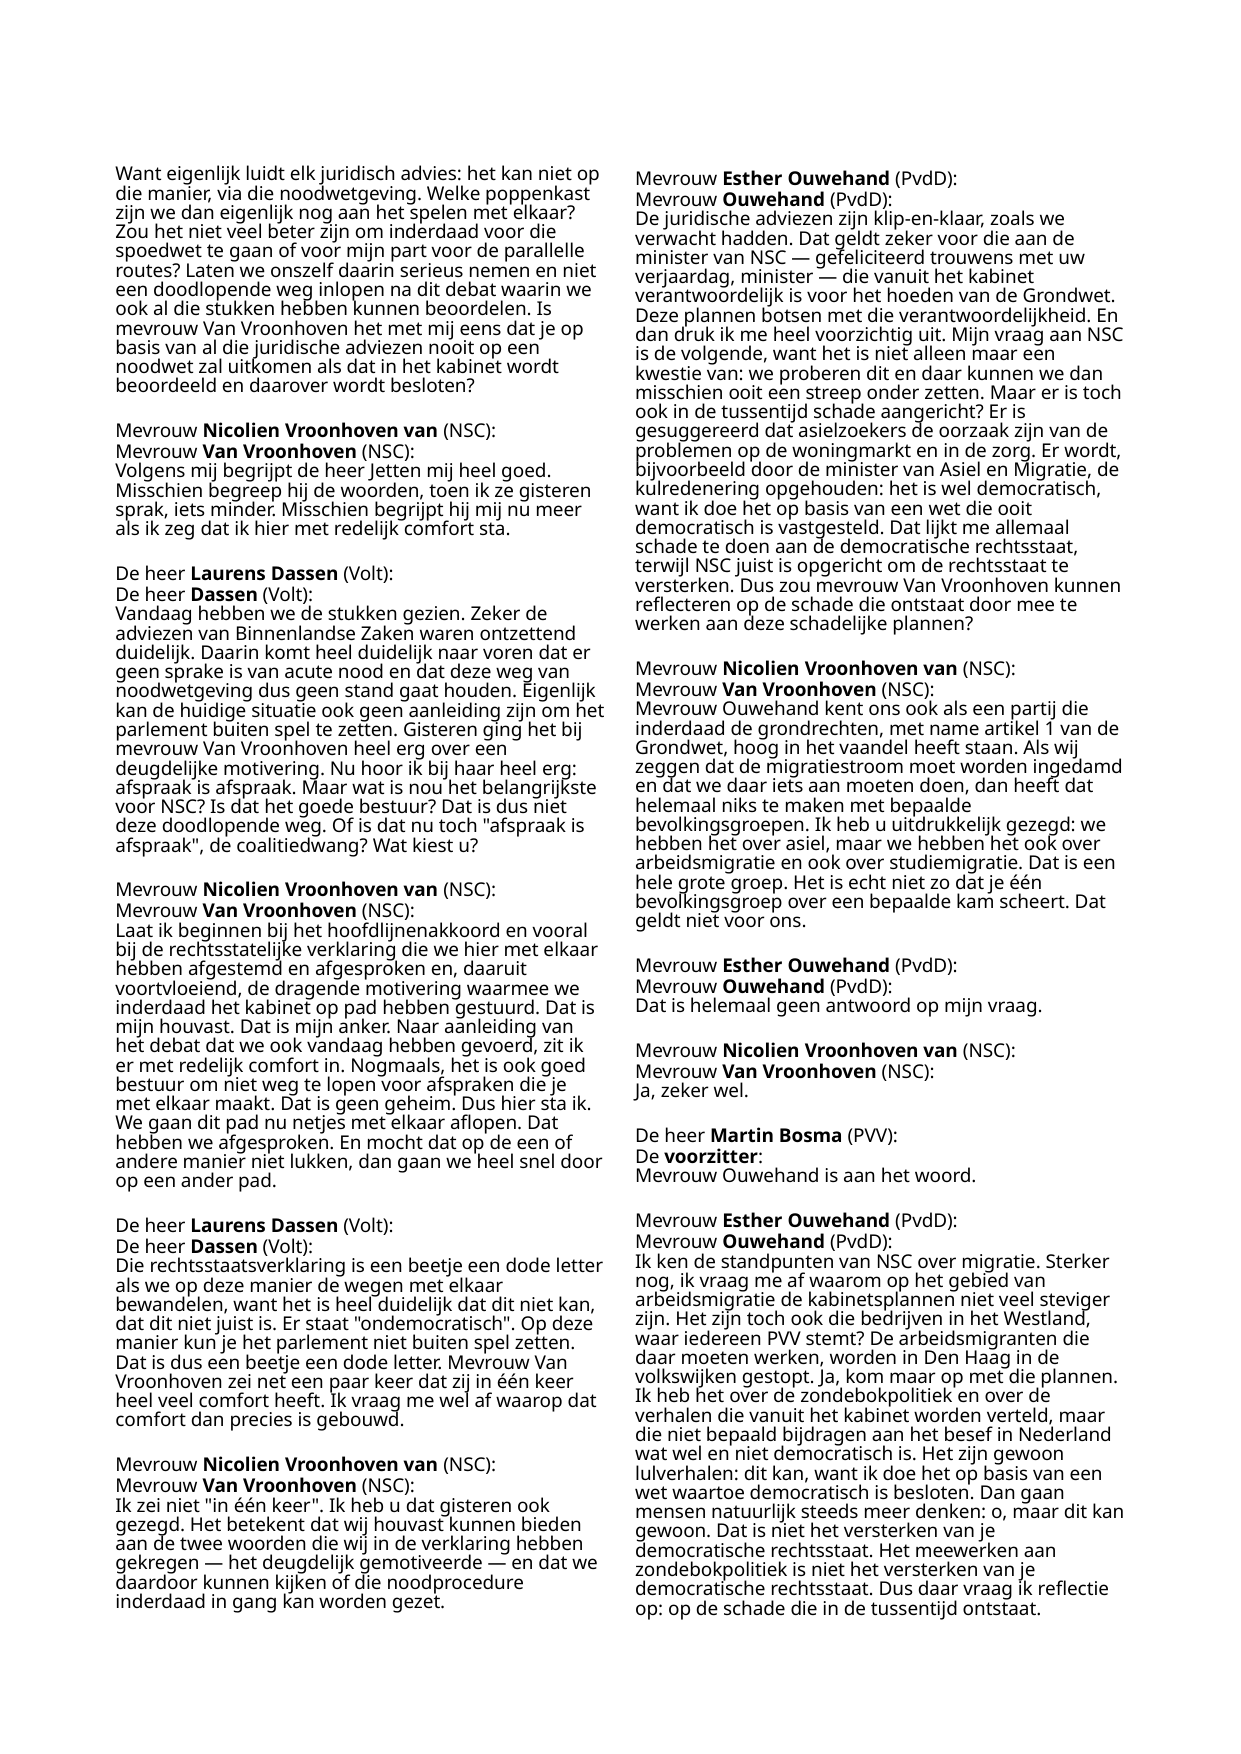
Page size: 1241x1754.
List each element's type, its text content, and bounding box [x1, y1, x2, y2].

text De heer Dassen (Volt): [115, 586, 605, 605]
text Mevrouw Van Vroonhoven (NSC): [115, 1477, 605, 1497]
text Mevrouw Nicolien Vroonhoven van (NSC): [635, 1037, 1125, 1063]
text De voorzitter: [635, 1148, 1125, 1167]
text Mevrouw Nicolien Vroonhoven van (NSC): [115, 877, 605, 902]
text Ik zei niet "in één keer". Ik heb u dat gisteren ook gezegd. Het betekent dat wij houvast kunnen bieden aan de twee woorden die wij in de verklaring hebben gekregen — het deugdelijk gemotiveerde — en dat we daardoor kunnen kijken of die noodprocedure inderdaad in gang kan worden gezet. [115, 1497, 605, 1612]
text Mevrouw Nicolien Vroonhoven van (NSC): [115, 417, 605, 443]
text Mevrouw Van Vroonhoven (NSC): [115, 902, 605, 922]
text De heer Laurens Dassen (Volt): [115, 560, 605, 586]
text Mevrouw Van Vroonhoven (NSC): [115, 443, 605, 462]
text De heer Laurens Dassen (Volt): [115, 1212, 605, 1238]
text Mevrouw Van Vroonhoven (NSC): [635, 681, 1125, 700]
text Mevrouw Nicolien Vroonhoven van (NSC): [115, 1452, 605, 1477]
text Mevrouw Esther Ouwehand (PvdD): [635, 165, 1125, 191]
text Laat ik beginnen bij het hoofdlijnenakkoord en vooral bij de rechtsstatelijke verklaring die we hier met elkaar hebben afgestemd en afgesproken en, daaruit voortvloeiend, de dragende motivering waarmee we inderdaad het kabinet op pad hebben gestuurd. Dat is mijn houvast. Dat is mijn anker. Naar aanleiding van het debat dat we ook vandaag hebben gevoerd, zit ik er met redelijk comfort in. Nogmaals, het is ook goed bestuur om niet weg te lopen voor afspraken die je met elkaar maakt. Dat is geen geheim. Dus hier sta ik. We gaan dit pad nu netjes met elkaar aflopen. Dat hebben we afgesproken. En mocht dat op de een of andere manier niet lukken, dan gaan we heel snel door op een ander pad. [115, 922, 605, 1191]
text Mevrouw Ouwehand (PvdD): [635, 191, 1125, 210]
text Mevrouw Ouwehand (PvdD): [635, 978, 1125, 997]
text Dat is helemaal geen antwoord op mijn vraag. [635, 997, 1125, 1017]
text Mevrouw Ouwehand kent ons ook als een partij die inderdaad de grondrechten, met name artikel 1 van de Grondwet, hoog in het vaandel heeft staan. Als wij zeggen dat de migratiestroom moet worden ingedamd en dat we daar iets aan moeten doen, dan heeft dat helemaal niks te maken met bepaalde bevolkingsgroepen. Ik heb u uitdrukkelijk gezegd: we hebben het over asiel, maar we hebben het ook over arbeidsmigratie en ook over studiemigratie. Dat is een hele grote groep. Het is echt niet zo dat je één bevolkingsgroep over een bepaalde kam scheert. Dat geldt niet voor ons. [635, 700, 1125, 931]
text Mevrouw Nicolien Vroonhoven van (NSC): [635, 655, 1125, 681]
text De heer Dassen (Volt): [115, 1238, 605, 1257]
text De juridische adviezen zijn klip-en-klaar, zoals we verwacht hadden. Dat geldt zeker voor die aan de minister van NSC — gefeliciteerd trouwens met uw verjaardag, minister — die vanuit het kabinet verantwoordelijk is voor het hoeden van de Grondwet. Deze plannen botsen met die verantwoordelijkheid. En dan druk ik me heel voorzichtig uit. Mijn vraag aan NSC is de volgende, want het is niet alleen maar een kwestie van: we proberen dit en daar kunnen we dan misschien ooit een streep onder zetten. Maar er is toch ook in de tussentijd schade aangericht? Er is gesuggereerd dat asielzoekers de oorzaak zijn van de problemen op de woningmarkt en in de zorg. Er wordt, bijvoorbeeld door de minister van Asiel en Migratie, de kulredenering opgehouden: het is wel democratisch, want ik doe het op basis van een wet die ooit democratisch is vastgesteld. Dat lijkt me allemaal schade te doen aan de democratische rechtsstaat, terwijl NSC juist is opgericht om de rechtsstaat te versterken. Dus zou mevrouw Van Vroonhoven kunnen reflecteren op de schade die ontstaat door mee te werken aan deze schadelijke plannen? [635, 210, 1125, 634]
text Die rechtsstaatsverklaring is een beetje een dode letter als we op deze manier de wegen met elkaar bewandelen, want het is heel duidelijk dat dit niet kan, dat dit niet juist is. Er staat "ondemocratisch". Op deze manier kun je het parlement niet buiten spel zetten. Dat is dus een beetje een dode letter. Mevrouw Van Vroonhoven zei net een paar keer dat zij in één keer heel veel comfort heeft. Ik vraag me wel af waarop dat comfort dan precies is gebouwd. [115, 1257, 605, 1431]
text Mevrouw Esther Ouwehand (PvdD): [635, 1208, 1125, 1233]
text De heer Martin Bosma (PVV): [635, 1122, 1125, 1148]
text Mevrouw Ouwehand (PvdD): [635, 1233, 1125, 1253]
text Want eigenlijk luidt elk juridisch advies: het kan niet op die manier, via die noodwetgeving. Welke poppenkast zijn we dan eigenlijk nog aan het spelen met elkaar? Zou het niet veel beter zijn om inderdaad voor die spoedwet te gaan of voor mijn part voor de parallelle routes? Laten we onszelf daarin serieus nemen en niet een doodlopende weg inlopen na dit debat waarin we ook al die stukken hebben kunnen beoordelen. Is mevrouw Van Vroonhoven het met mij eens dat je op basis van al die juridische adviezen nooit op een noodwet zal uitkomen als dat in het kabinet wordt beoordeeld en daarover wordt besloten? [115, 165, 605, 397]
text Mevrouw Van Vroonhoven (NSC): [635, 1063, 1125, 1082]
text Ja, zeker wel. [635, 1082, 1125, 1102]
text Vandaag hebben we de stukken gezien. Zeker de adviezen van Binnenlandse Zaken waren ontzettend duidelijk. Daarin komt heel duidelijk naar voren dat er geen sprake is van acute nood en dat deze weg van noodwetgeving dus geen stand gaat houden. Eigenlijk kan de huidige situatie ook geen aanleiding zijn om het parlement buiten spel te zetten. Gisteren ging het bij mevrouw Van Vroonhoven heel erg over een deugdelijke motivering. Nu hoor ik bij haar heel erg: afspraak is afspraak. Maar wat is nou het belangrijkste voor NSC? Is dat het goede bestuur? Dat is dus niet deze doodlopende weg. Of is dat nu toch "afspraak is afspraak", de coalitiedwang? Wat kiest u? [115, 605, 605, 856]
text Mevrouw Ouwehand is aan het woord. [635, 1167, 1125, 1187]
text Mevrouw Esther Ouwehand (PvdD): [635, 952, 1125, 978]
text Ik ken de standpunten van NSC over migratie. Sterker nog, ik vraag me af waarom op het gebied van arbeidsmigratie de kabinetsplannen niet veel steviger zijn. Het zijn toch ook die bedrijven in het Westland, waar iedereen PVV stemt? De arbeidsmigranten die daar moeten werken, worden in Den Haag in de volkswijken gestopt. Ja, kom maar op met die plannen. Ik heb het over de zondebokpolitiek en over de verhalen die vanuit het kabinet worden verteld, maar die niet bepaald bijdragen aan het besef in Nederland wat wel en niet democratisch is. Het zijn gewoon lulverhalen: dit kan, want ik doe het op basis van een wet waartoe democratisch is besloten. Dan gaan mensen natuurlijk steeds meer denken: o, maar dit kan gewoon. Dat is niet het versterken van je democratische rechtsstaat. Het meewerken aan zondebokpolitiek is niet het versterken van je democratische rechtsstaat. Dus daar vraag ik reflectie op: op de schade die in de tussentijd ontstaat. [635, 1253, 1125, 1619]
text Volgens mij begrijpt de heer Jetten mij heel goed. Misschien begreep hij de woorden, toen ik ze gisteren sprak, iets minder. Misschien begrijpt hij mij nu meer als ik zeg dat ik hier met redelijk comfort sta. [115, 462, 605, 539]
